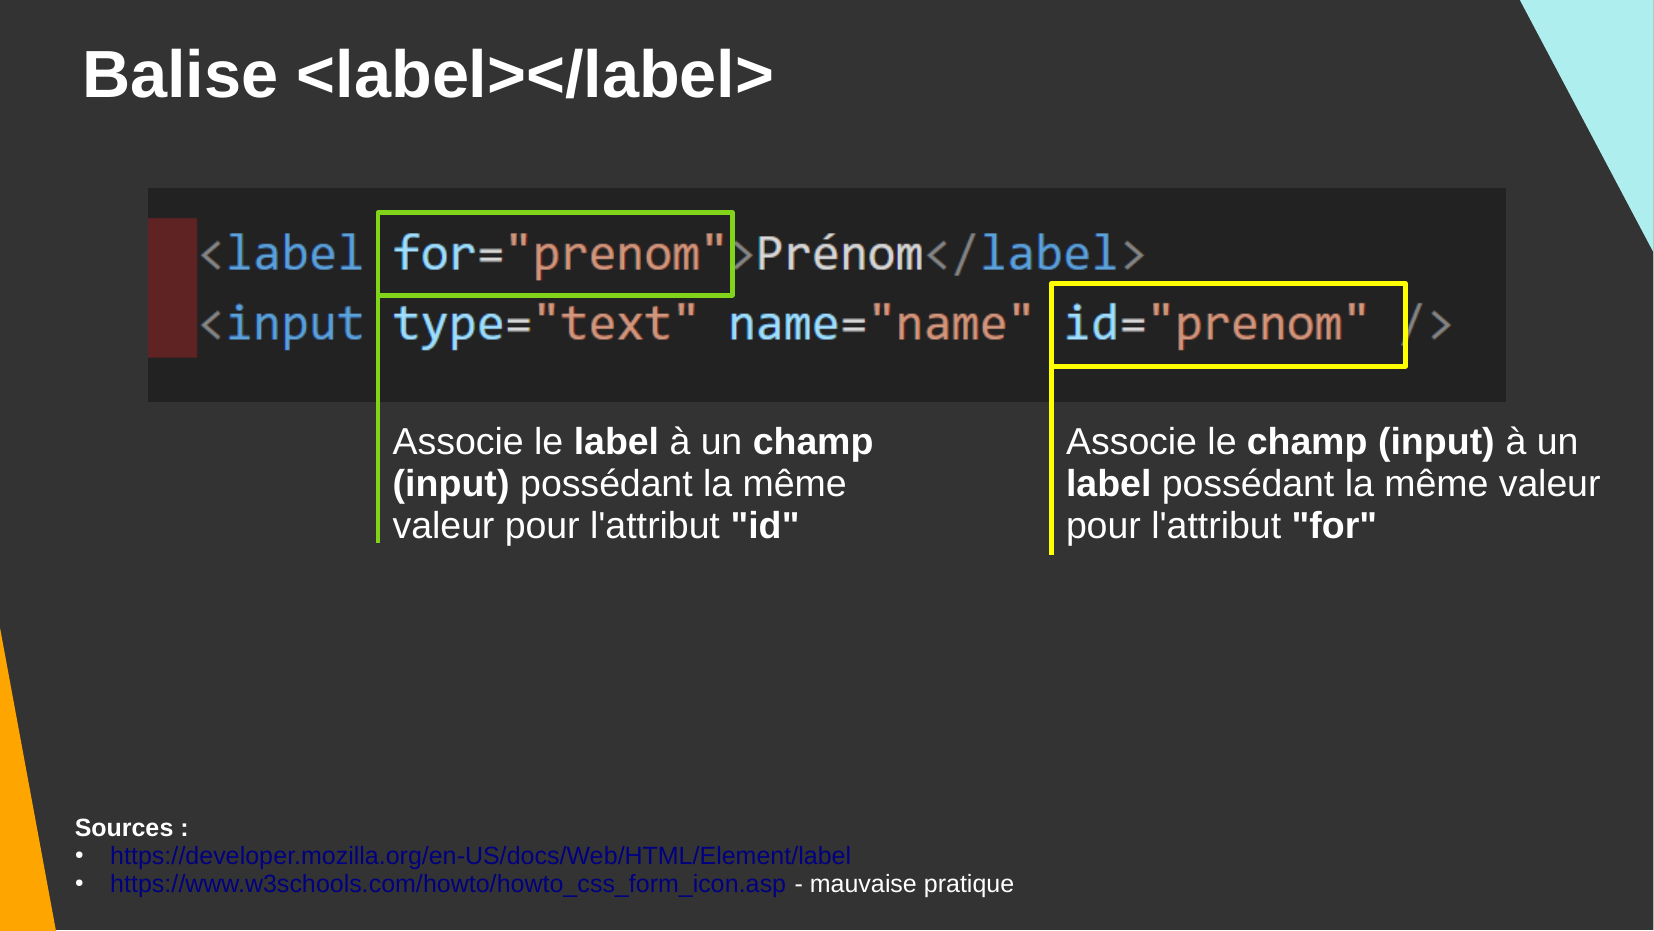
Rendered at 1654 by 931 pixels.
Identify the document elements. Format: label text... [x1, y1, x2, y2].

text_box Associe le label à un champ (input) possédant la même valeur pour l'attribut "id" [377, 413, 945, 555]
title Balise <label></label> [82, 37, 1571, 114]
text_box Associe le champ (input) à un label possédant la même valeur pour l'attribut "for" [1051, 413, 1619, 591]
picture [148, 188, 1506, 402]
text_box [0, 627, 56, 931]
text_box Sources : https://developer.mozilla.org/en-US/docs/Web/HTML/Element/label https://www.w3schools.com/howto/howto_css_form_icon.asp - mauvaise pratique [60, 806, 1546, 931]
picture [380, 215, 730, 293]
picture [1054, 286, 1403, 364]
text_box [1519, 0, 1654, 254]
